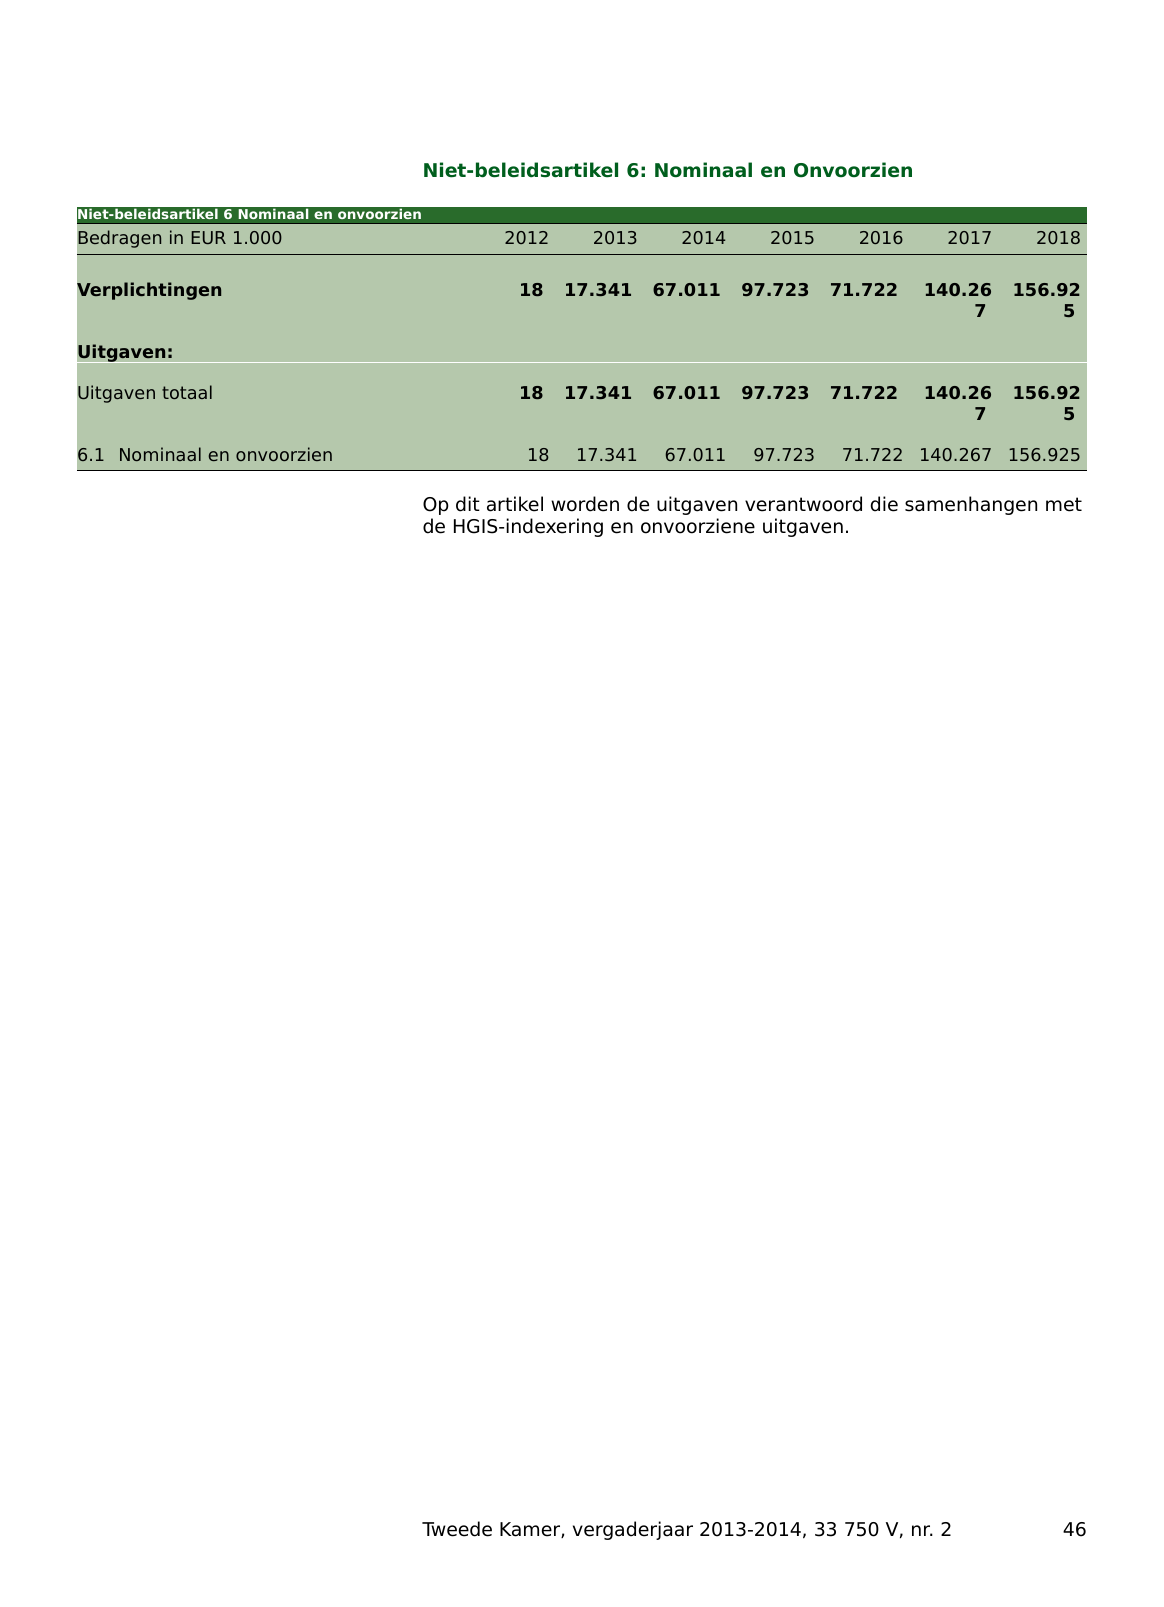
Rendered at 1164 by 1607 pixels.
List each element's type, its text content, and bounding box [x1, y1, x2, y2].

table_cell 2016 [821, 224, 909, 254]
table_cell [732, 342, 821, 362]
table_cell [555, 321, 644, 342]
table_cell [555, 424, 644, 445]
table_cell [77, 363, 112, 383]
table_cell Uitgaven totaal [77, 383, 466, 424]
table_cell 2017 [909, 224, 998, 254]
table_cell [644, 363, 732, 383]
table_cell [821, 342, 909, 362]
table_cell [466, 363, 555, 383]
table_cell 140.267 [909, 445, 998, 470]
table_cell [732, 321, 821, 342]
table_cell [821, 255, 909, 280]
table_cell [466, 255, 555, 280]
table_cell [555, 363, 644, 383]
table_cell [909, 342, 998, 362]
table_cell 156.925 [998, 445, 1087, 470]
table_cell [644, 342, 732, 362]
table_cell Nominaal en onvoorzien [112, 445, 466, 470]
table_cell Verplichtingen [77, 280, 466, 321]
table_cell 71.722 [821, 383, 909, 424]
table_cell [644, 255, 732, 280]
table_cell [112, 321, 466, 342]
table_cell [821, 424, 909, 445]
table_cell [644, 424, 732, 445]
table_cell 2013 [555, 224, 644, 254]
table_cell 2018 [998, 224, 1087, 254]
table_cell [998, 342, 1087, 362]
table_cell [466, 424, 555, 445]
table_cell 18 [466, 280, 555, 321]
table_cell [644, 321, 732, 342]
table_cell [909, 321, 998, 342]
table_cell 156.925 [998, 383, 1087, 424]
table_cell [112, 424, 466, 445]
table_cell [998, 321, 1087, 342]
table_cell [998, 424, 1087, 445]
table_cell 2014 [644, 224, 732, 254]
table_cell 97.723 [732, 445, 821, 470]
table_cell 2015 [732, 224, 821, 254]
table_cell 17.341 [555, 280, 644, 321]
table_cell [77, 255, 112, 280]
table_cell [555, 255, 644, 280]
table_cell 67.011 [644, 280, 732, 321]
table_cell 2012 [466, 224, 555, 254]
table_cell 17.341 [555, 445, 644, 470]
table_cell 97.723 [732, 280, 821, 321]
table_cell 18 [466, 445, 555, 470]
table_cell 67.011 [644, 383, 732, 424]
table_cell [466, 342, 555, 362]
table_cell [112, 363, 466, 383]
table_cell [112, 255, 466, 280]
table_cell [732, 255, 821, 280]
table_header Niet-beleidsartikel 6 Nominaal en onvoorzien [77, 207, 1087, 223]
table_cell 67.011 [644, 445, 732, 470]
table_cell 140.267 [909, 383, 998, 424]
table_cell [909, 363, 998, 383]
table_cell [555, 342, 644, 362]
table_cell Uitgaven: [77, 342, 466, 362]
table_cell [821, 363, 909, 383]
table_cell 71.722 [821, 445, 909, 470]
table_cell Bedragen in EUR 1.000 [77, 224, 466, 254]
table_cell [466, 321, 555, 342]
table_cell [732, 424, 821, 445]
text Op dit artikel worden de uitgaven verantwoord die samenhangen met de HGIS-indexering en onvoorziene uitgaven. [422, 493, 1087, 537]
table_cell [909, 255, 998, 280]
subtitle Niet-beleidsartikel 6: Nominaal en Onvoorzien [422, 160, 1087, 182]
table_cell 6.1 [77, 445, 112, 470]
table_cell 140.267 [909, 280, 998, 321]
table_cell [998, 363, 1087, 383]
table_cell [998, 255, 1087, 280]
table_cell 18 [466, 383, 555, 424]
table_cell 97.723 [732, 383, 821, 424]
table_cell 156.925 [998, 280, 1087, 321]
table_cell [77, 424, 112, 445]
table_cell [732, 363, 821, 383]
table_cell [909, 424, 998, 445]
table_cell [77, 321, 112, 342]
table_cell 17.341 [555, 383, 644, 424]
table_cell 71.722 [821, 280, 909, 321]
table_cell [821, 321, 909, 342]
